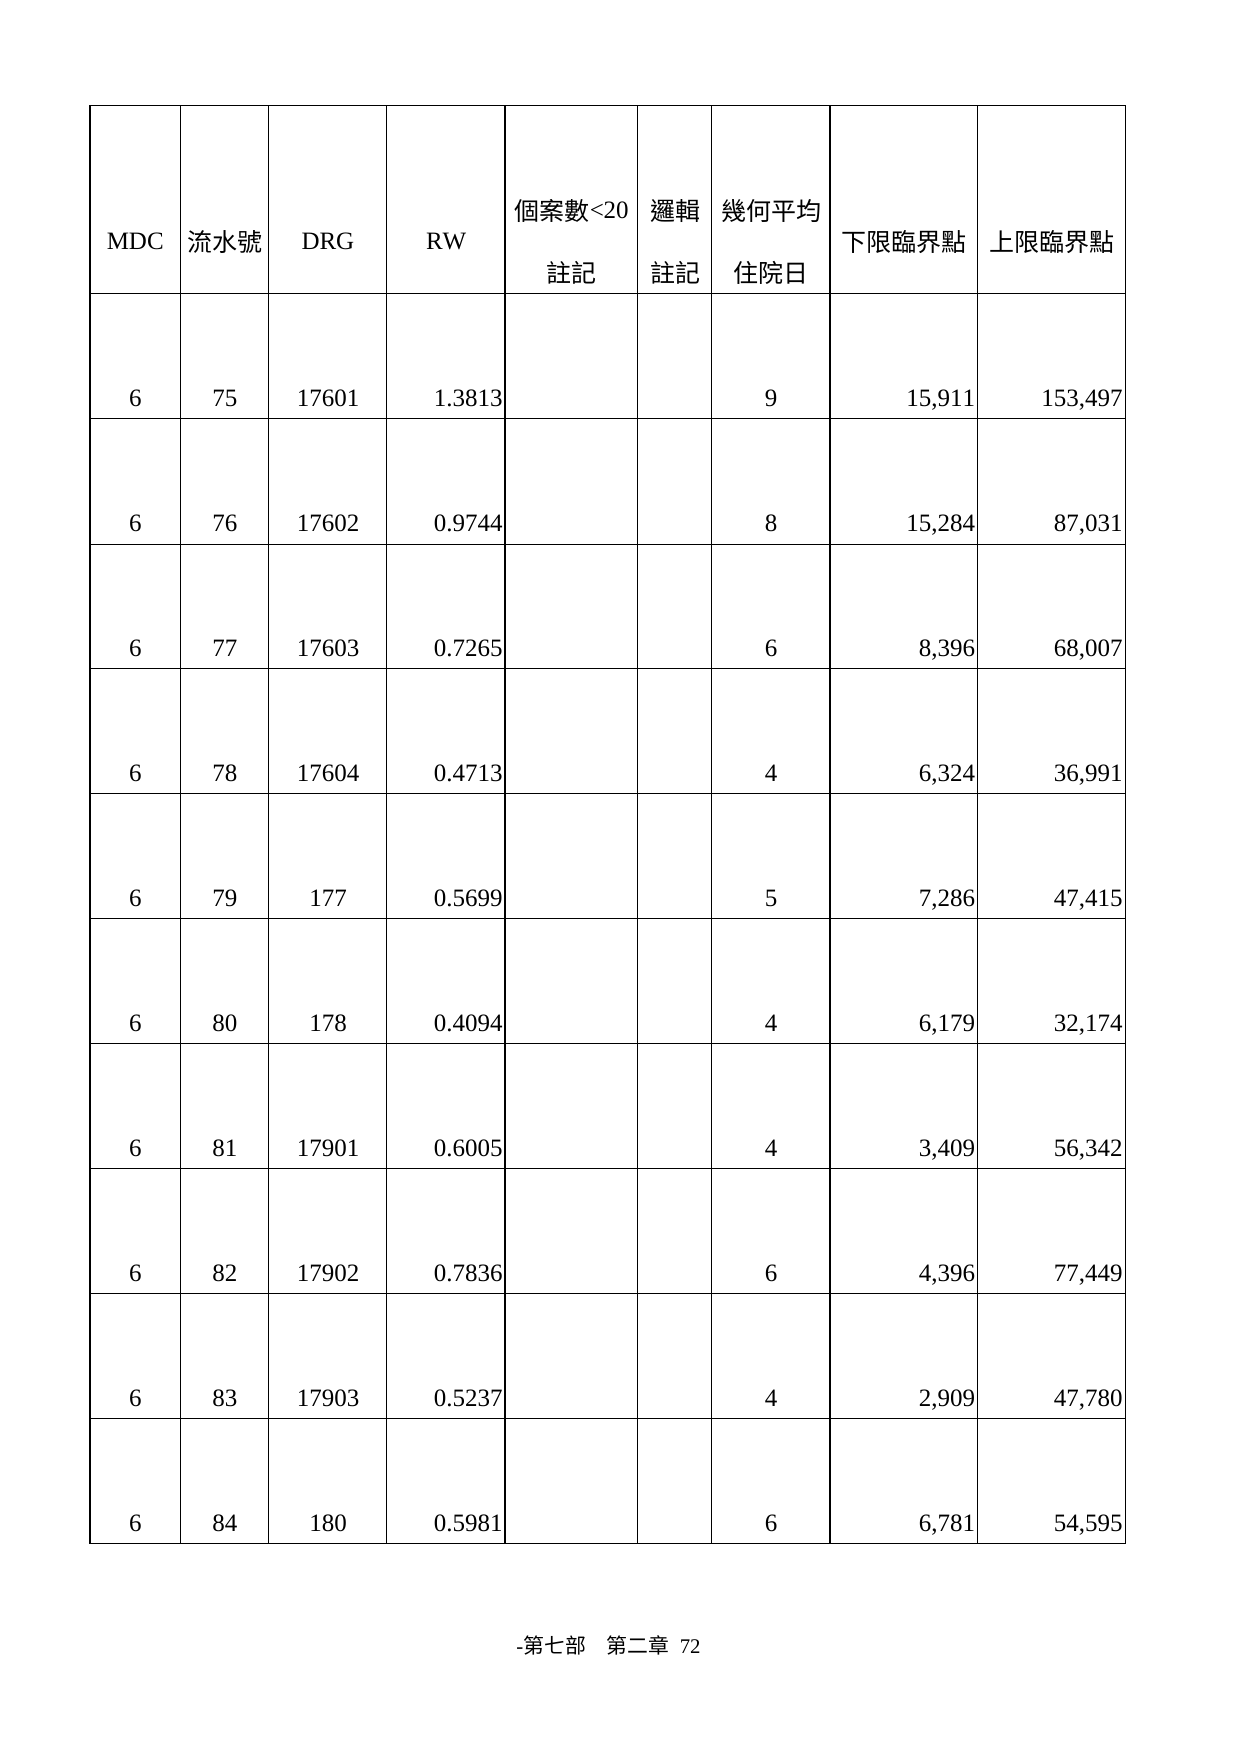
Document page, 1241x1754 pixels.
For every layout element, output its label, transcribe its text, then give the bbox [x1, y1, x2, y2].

table_cell [506, 1169, 637, 1293]
table_cell 180 [269, 1419, 386, 1543]
table_cell 9 [712, 294, 829, 418]
table_header 個案數<20註記 [506, 106, 637, 293]
table_cell 4,396 [831, 1169, 977, 1293]
table_cell 77 [181, 545, 268, 668]
table_cell 153,497 [978, 294, 1125, 418]
table_cell 56,342 [978, 1044, 1125, 1168]
table_cell 0.5981 [387, 1419, 504, 1543]
table_cell [638, 669, 711, 793]
table_cell 81 [181, 1044, 268, 1168]
table_cell [506, 919, 637, 1043]
table_cell 15,284 [831, 419, 977, 543]
table_cell [638, 794, 711, 918]
table_cell 17603 [269, 545, 386, 668]
table_cell 6 [712, 1169, 829, 1293]
table_cell 15,911 [831, 294, 977, 418]
table_cell 17902 [269, 1169, 386, 1293]
table_cell [638, 1169, 711, 1293]
table_cell 0.7836 [387, 1169, 504, 1293]
table_cell 17604 [269, 669, 386, 793]
table_cell 76 [181, 419, 268, 543]
table_header RW [387, 106, 504, 293]
table_cell 2,909 [831, 1294, 977, 1418]
table_cell 68,007 [978, 545, 1125, 668]
table_cell 4 [712, 669, 829, 793]
table_cell 0.4713 [387, 669, 504, 793]
table_cell 1.3813 [387, 294, 504, 418]
table_cell 0.7265 [387, 545, 504, 668]
table_cell 6 [91, 1169, 180, 1293]
table_cell 4 [712, 1294, 829, 1418]
table_cell 80 [181, 919, 268, 1043]
table_cell 32,174 [978, 919, 1125, 1043]
table_header 邏輯註記 [638, 106, 711, 293]
table_cell 8 [712, 419, 829, 543]
table_cell [638, 1294, 711, 1418]
table_header DRG [269, 106, 386, 293]
table_cell 17602 [269, 419, 386, 543]
table_cell 78 [181, 669, 268, 793]
table_cell 17901 [269, 1044, 386, 1168]
table_cell [506, 545, 637, 668]
table_cell 0.5237 [387, 1294, 504, 1418]
table_cell [506, 669, 637, 793]
table_cell 178 [269, 919, 386, 1043]
table_cell 7,286 [831, 794, 977, 918]
table_cell 47,415 [978, 794, 1125, 918]
table_cell 17903 [269, 1294, 386, 1418]
table_cell 84 [181, 1419, 268, 1543]
table_cell 79 [181, 794, 268, 918]
table_cell [638, 919, 711, 1043]
table_cell 6,324 [831, 669, 977, 793]
table_header 上限臨界點 [978, 106, 1125, 293]
table_header 流水號 [181, 106, 268, 293]
table_cell [506, 1294, 637, 1418]
table_cell 4 [712, 919, 829, 1043]
table_cell 6 [91, 545, 180, 668]
table_cell 6,179 [831, 919, 977, 1043]
table_cell 83 [181, 1294, 268, 1418]
table_cell 8,396 [831, 545, 977, 668]
table_cell 6 [91, 1294, 180, 1418]
table_cell [638, 419, 711, 543]
table_cell [506, 419, 637, 543]
table_cell 6 [91, 669, 180, 793]
table_cell [638, 1419, 711, 1543]
table_cell [506, 294, 637, 418]
table_cell 87,031 [978, 419, 1125, 543]
table_cell 6 [91, 794, 180, 918]
table_cell 47,780 [978, 1294, 1125, 1418]
table_cell 6 [91, 1044, 180, 1168]
table_cell [506, 1419, 637, 1543]
table_cell [638, 294, 711, 418]
table_cell 82 [181, 1169, 268, 1293]
table_cell [506, 1044, 637, 1168]
table_cell 6 [91, 1419, 180, 1543]
table_cell 6 [91, 294, 180, 418]
table_cell 0.5699 [387, 794, 504, 918]
table_cell 6 [712, 545, 829, 668]
table_header MDC [91, 106, 180, 293]
table_cell 5 [712, 794, 829, 918]
table_cell [638, 545, 711, 668]
table_cell 4 [712, 1044, 829, 1168]
table_cell 0.4094 [387, 919, 504, 1043]
table_cell 0.6005 [387, 1044, 504, 1168]
table_cell 6 [91, 919, 180, 1043]
table_cell [506, 794, 637, 918]
table_cell 177 [269, 794, 386, 918]
table_cell [638, 1044, 711, 1168]
table_cell 54,595 [978, 1419, 1125, 1543]
table_cell 6 [91, 419, 180, 543]
table_cell 77,449 [978, 1169, 1125, 1293]
table_header 下限臨界點 [831, 106, 977, 293]
table_cell 75 [181, 294, 268, 418]
table_cell 3,409 [831, 1044, 977, 1168]
table_header 幾何平均住院日 [712, 106, 829, 293]
table_cell 0.9744 [387, 419, 504, 543]
table_cell 17601 [269, 294, 386, 418]
table_cell 36,991 [978, 669, 1125, 793]
table_cell 6 [712, 1419, 829, 1543]
table_cell 6,781 [831, 1419, 977, 1543]
